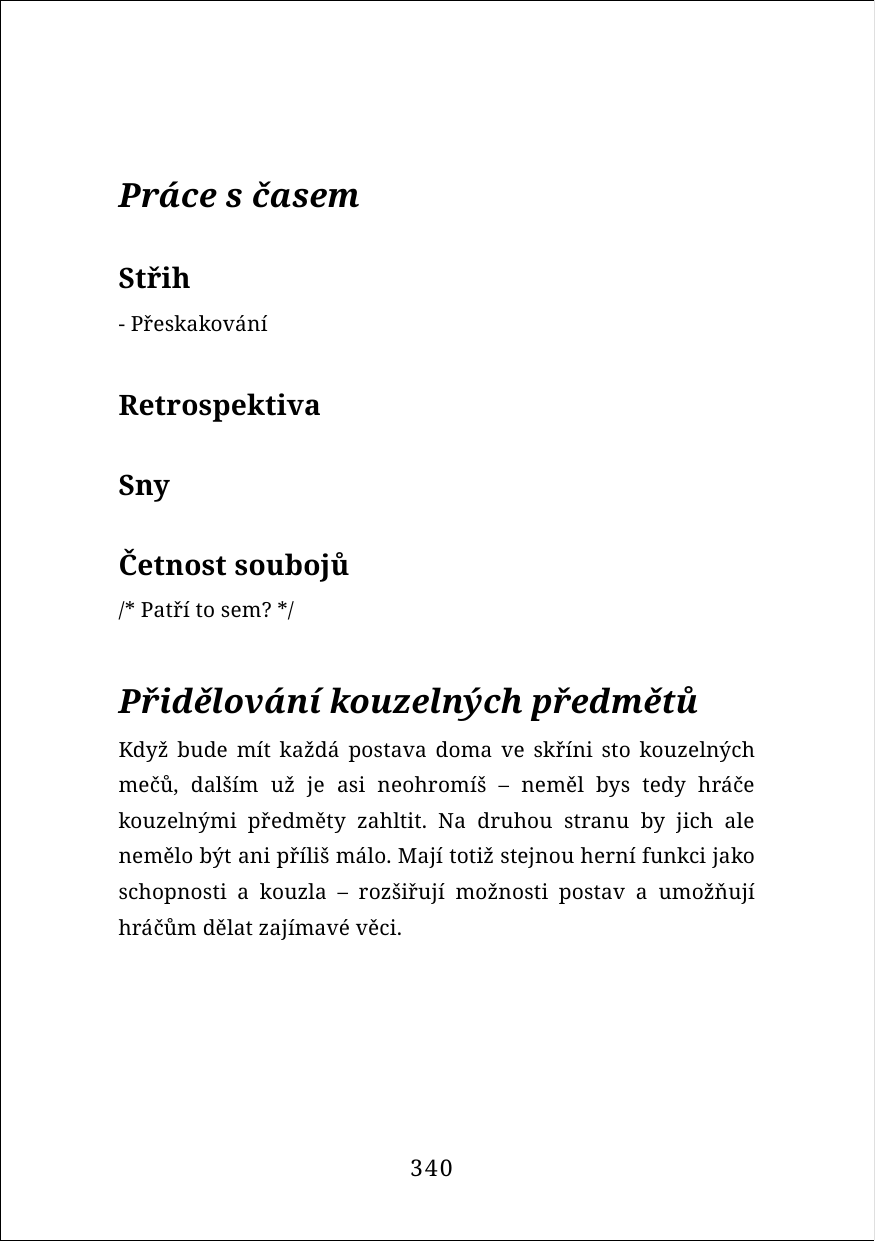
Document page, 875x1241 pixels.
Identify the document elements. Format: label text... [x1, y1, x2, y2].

subtitle Četnost soubojů [118, 545, 756, 583]
text /* Patří to sem? */ [118, 595, 756, 623]
subtitle Střih [118, 258, 756, 297]
text Když bude mít každá postava doma ve skříni sto kouzelných mečů, dalším už je asi neohromíš – neměl bys tedy hráče kouzelnými předměty zahltit. Na druhou stranu by jich ale nemělo být ani příliš málo. Mají totiž stejnou herní funkci jako schopnosti a kouzla – rozšiřují možnosti postav a umožňují hráčům dělat zajímavé věci. [118, 735, 756, 941]
subtitle Sny [118, 465, 756, 503]
subtitle Přidělování kouzelných předmětů [118, 678, 756, 723]
text - Přeskakování [118, 309, 756, 337]
subtitle Retrospektiva [118, 386, 756, 424]
subtitle Práce s časem [118, 172, 756, 217]
